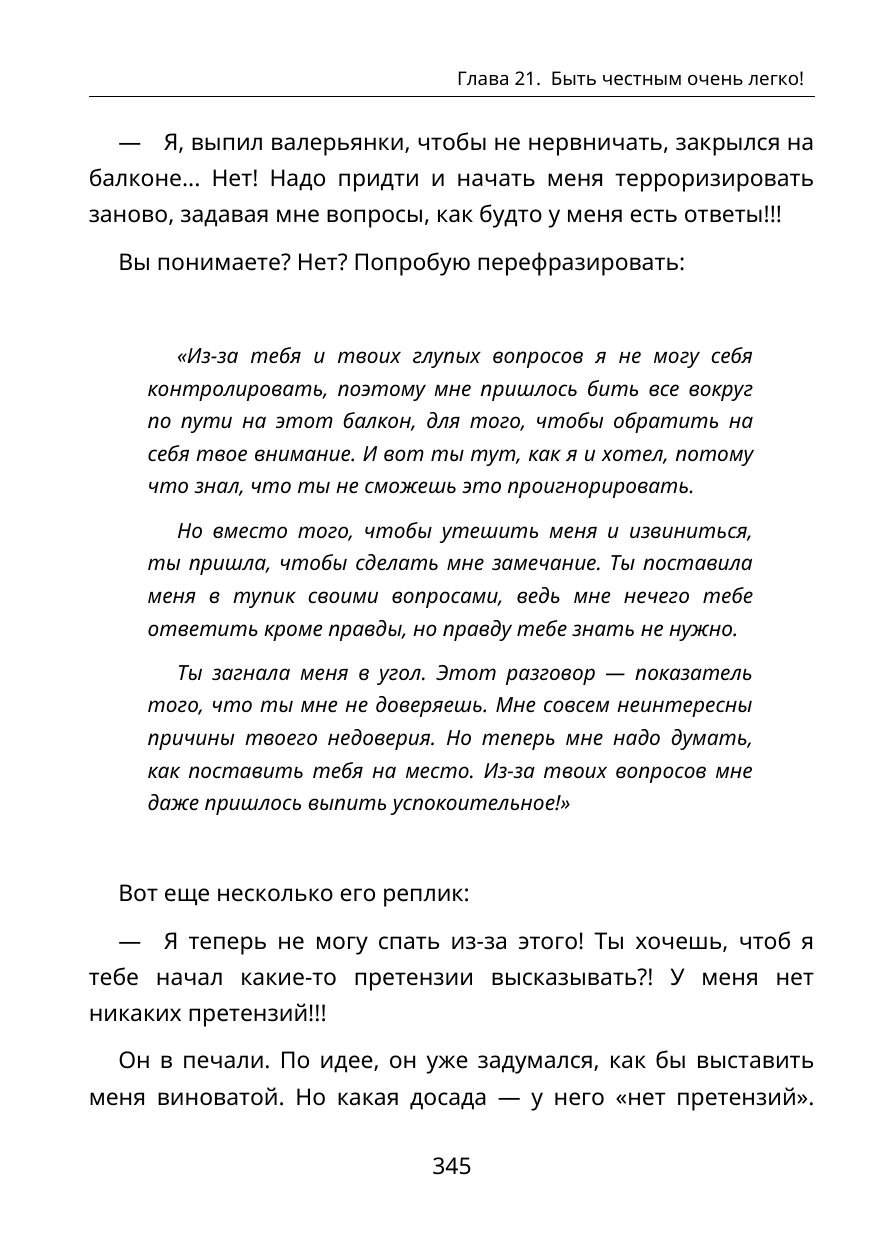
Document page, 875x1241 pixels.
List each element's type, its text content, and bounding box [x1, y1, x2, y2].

text Он в печали. По идее, он уже задумался, как бы выставить меня виноватой. Но какая досада — у него «нет претензий». [88, 1044, 815, 1112]
text Но вместо того, чтобы утешить меня и извиниться, ты пришла, чтобы сделать мне замечание. Ты поставила меня в тупик своими вопросами, ведь мне нечего тебе ответить кроме правды, но правду тебе знать не нужно. [147, 516, 756, 642]
text «Из-за тебя и твоих глупых вопросов я не могу себя контролировать, поэтому мне пришлось бить все вокруг по пути на этот балкон, для того, чтобы обратить на себя твое внимание. И вот ты тут, как я и хотел, потому что знал, что ты не сможешь это проигнорировать. [147, 341, 756, 500]
text Ты загнала меня в угол. Этот разговор — показатель того, что ты мне не доверяешь. Мне совсем неинтересны причины твоего недоверия. Но теперь мне надо думать, как поставить тебя на место. Из-за твоих вопросов мне даже пришлось выпить успокоительное!» [147, 658, 756, 817]
list Я, выпил валерьянки, чтобы не нервничать, закрылся на балконе... Нет! Надо придти и начать меня терроризировать заново, задавая мне вопросы, как будто у меня есть ответы!!! [88, 126, 815, 229]
text Вы понимаете? Нет? Попробую перефразировать: [88, 246, 815, 277]
list Я теперь не могу спать из-за этого! Ты хочешь, чтоб я тебе начал какие-то претензии высказывать?! У меня нет никаких претензий!!! [88, 925, 815, 1028]
text Вот еще несколько его реплик: [88, 877, 815, 908]
